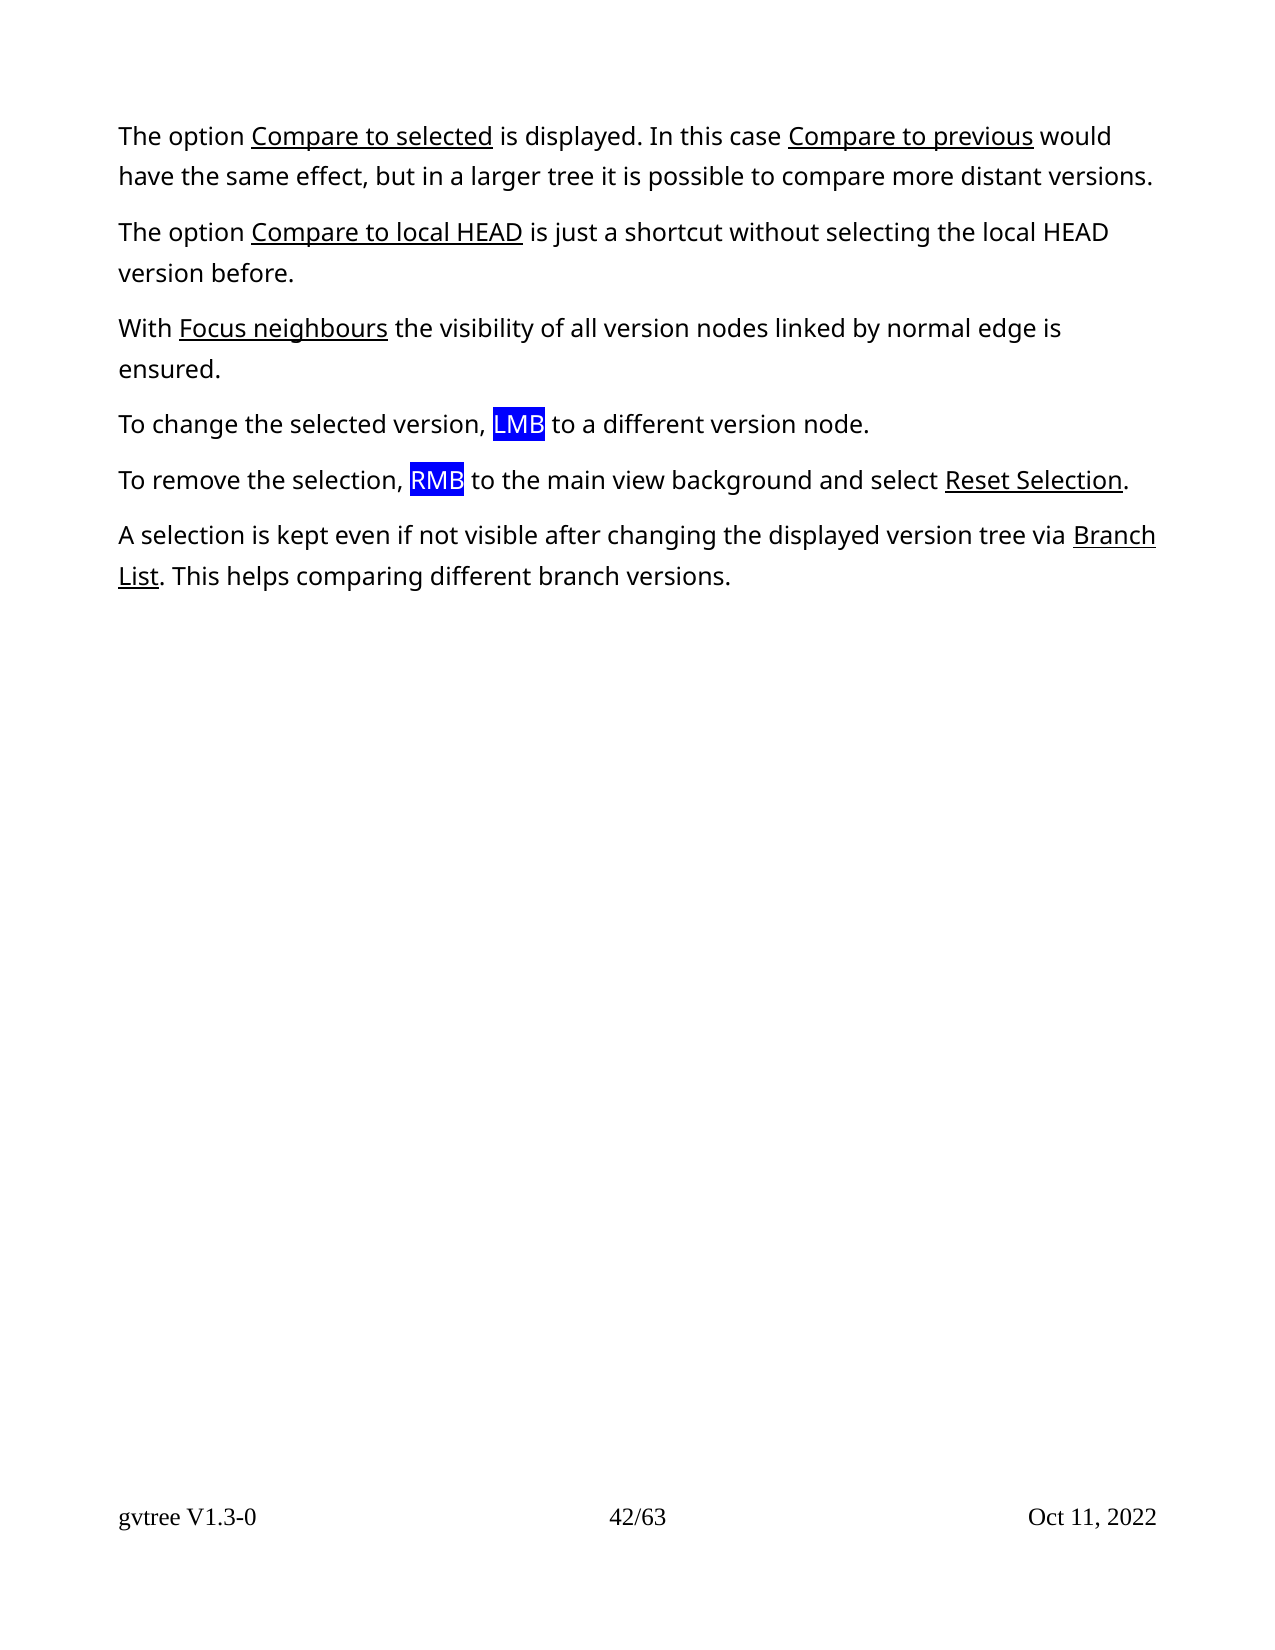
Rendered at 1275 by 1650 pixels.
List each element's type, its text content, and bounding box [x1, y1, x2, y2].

text To remove the selection, RMB to the main view background and select Reset Selection. [118, 462, 1157, 496]
text The option Compare to local HEAD is just a shortcut without selecting the local HEAD version before. [118, 214, 1157, 289]
text With Focus neighbours the visibility of all version nodes linked by normal edge is ensured. [118, 311, 1157, 386]
text The option Compare to selected is displayed. In this case Compare to previous would have the same effect, but in a larger tree it is possible to compare more distant versions. [118, 118, 1157, 193]
text To change the selected version, LMB to a different version node. [118, 407, 1157, 441]
text A selection is kept even if not visible after changing the displayed version tree via Branch List. This helps comparing different branch versions. [118, 518, 1157, 593]
